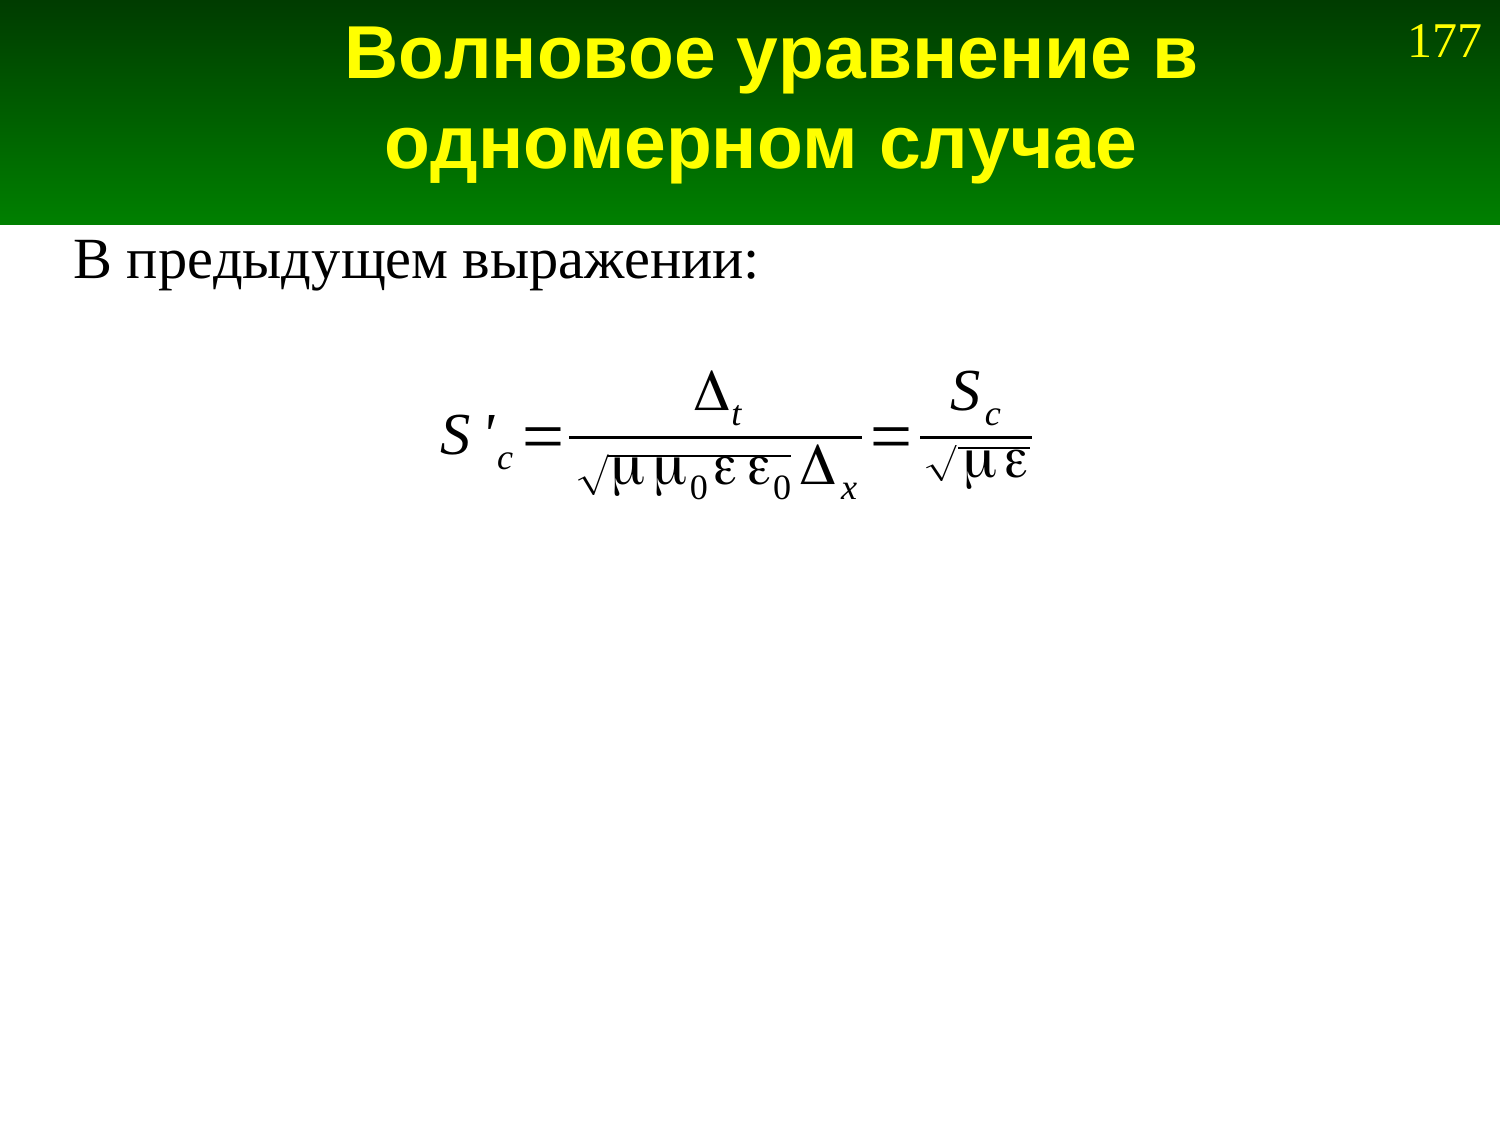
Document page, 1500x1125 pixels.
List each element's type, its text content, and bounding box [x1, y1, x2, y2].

chart [425, 357, 1051, 508]
title Волновое уравнение в одномерном случае [123, 0, 1399, 192]
text_box В предыдущем выражении: [59, 212, 1441, 384]
